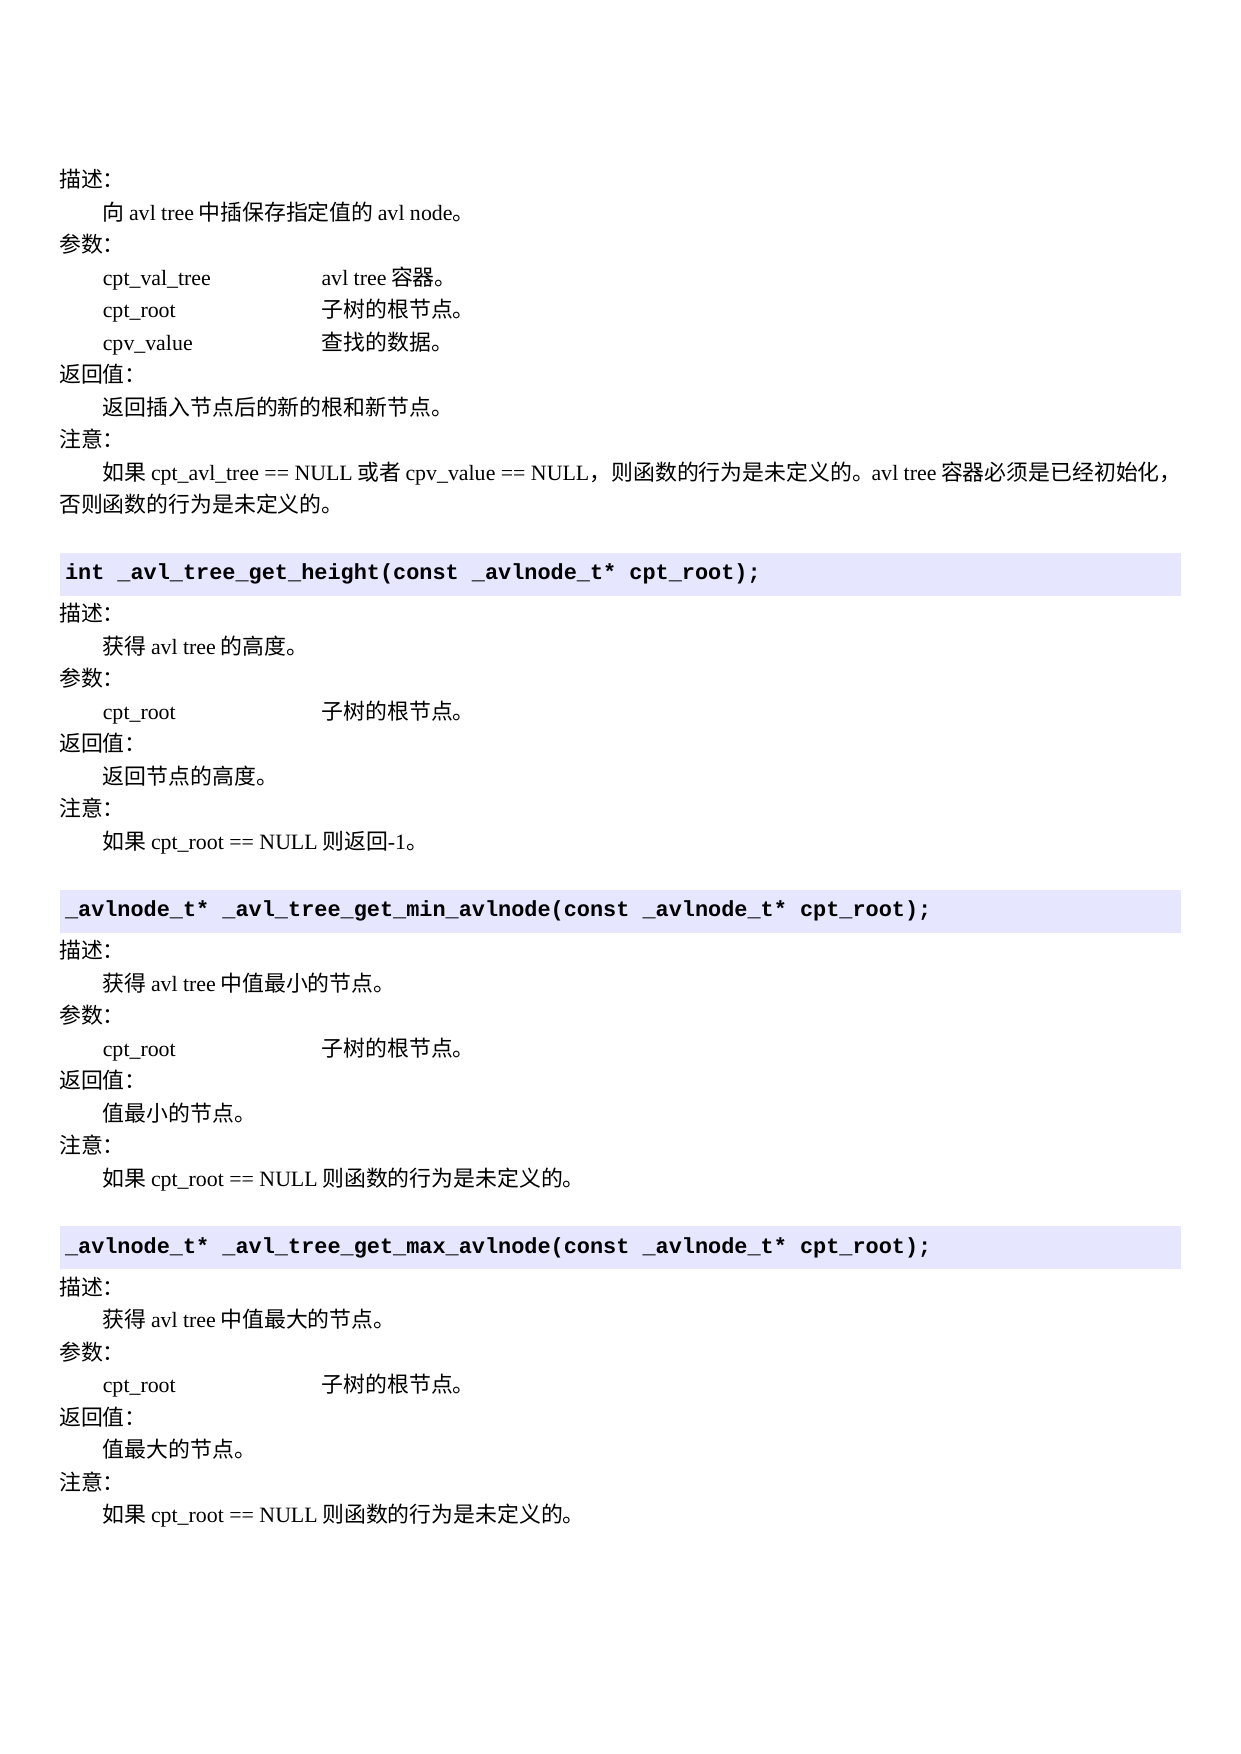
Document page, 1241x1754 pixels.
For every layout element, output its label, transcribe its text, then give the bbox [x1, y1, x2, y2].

text 参数： [59, 998, 1181, 1030]
text 返回值： [59, 1399, 1181, 1432]
text cpt_val_tree avl tree容器。 [59, 259, 1181, 292]
text cpt_root 子树的根节点。 [59, 292, 1181, 324]
text cpt_root 子树的根节点。 [59, 693, 1181, 726]
text 描述： [59, 162, 1181, 194]
text 注意： [59, 422, 1181, 454]
text cpt_root 子树的根节点。 [59, 1030, 1181, 1063]
text 参数： [59, 661, 1181, 693]
text 返回值： [59, 726, 1181, 758]
text 注意： [59, 1464, 1181, 1497]
text cpv_value 查找的数据。 [59, 324, 1181, 357]
text 值最小的节点。 [59, 1095, 1181, 1128]
text 返回节点的高度。 [59, 758, 1181, 791]
text 描述： [59, 1270, 1181, 1302]
text 返回值： [59, 1063, 1181, 1095]
text 参数： [59, 1334, 1181, 1367]
text 如果cpt_root == NULL则函数的行为是未定义的。 [59, 1160, 1181, 1193]
text 值最大的节点。 [59, 1432, 1181, 1464]
text 获得avl tree中值最小的节点。 [59, 965, 1181, 998]
table_header _avlnode_t* _avl_tree_get_min_avlnode(const _avlnode_t* cpt_root); [60, 890, 1181, 933]
text 向avl tree中插保存指定值的avl node。 [59, 194, 1181, 227]
text cpt_root 子树的根节点。 [59, 1367, 1181, 1399]
text 描述： [59, 934, 1181, 965]
text 获得avl tree的高度。 [59, 628, 1181, 661]
text 参数： [59, 227, 1181, 259]
text 如果cpt_avl_tree == NULL或者cpv_value == NULL，则函数的行为是未定义的。avl tree容器必须是已经初始化，否则函数的行为是未定义的。 [59, 454, 1181, 519]
text 返回值： [59, 357, 1181, 389]
text 如果cpt_root == NULL则返回-1。 [59, 823, 1181, 856]
text 描述： [59, 597, 1181, 628]
text 获得avl tree中值最大的节点。 [59, 1302, 1181, 1334]
text 如果cpt_root == NULL则函数的行为是未定义的。 [59, 1497, 1181, 1529]
text 注意： [59, 791, 1181, 823]
text 返回插入节点后的新的根和新节点。 [59, 389, 1181, 422]
table_header int _avl_tree_get_height(const _avlnode_t* cpt_root); [60, 553, 1181, 596]
text 注意： [59, 1128, 1181, 1160]
table_header _avlnode_t* _avl_tree_get_max_avlnode(const _avlnode_t* cpt_root); [60, 1226, 1181, 1269]
